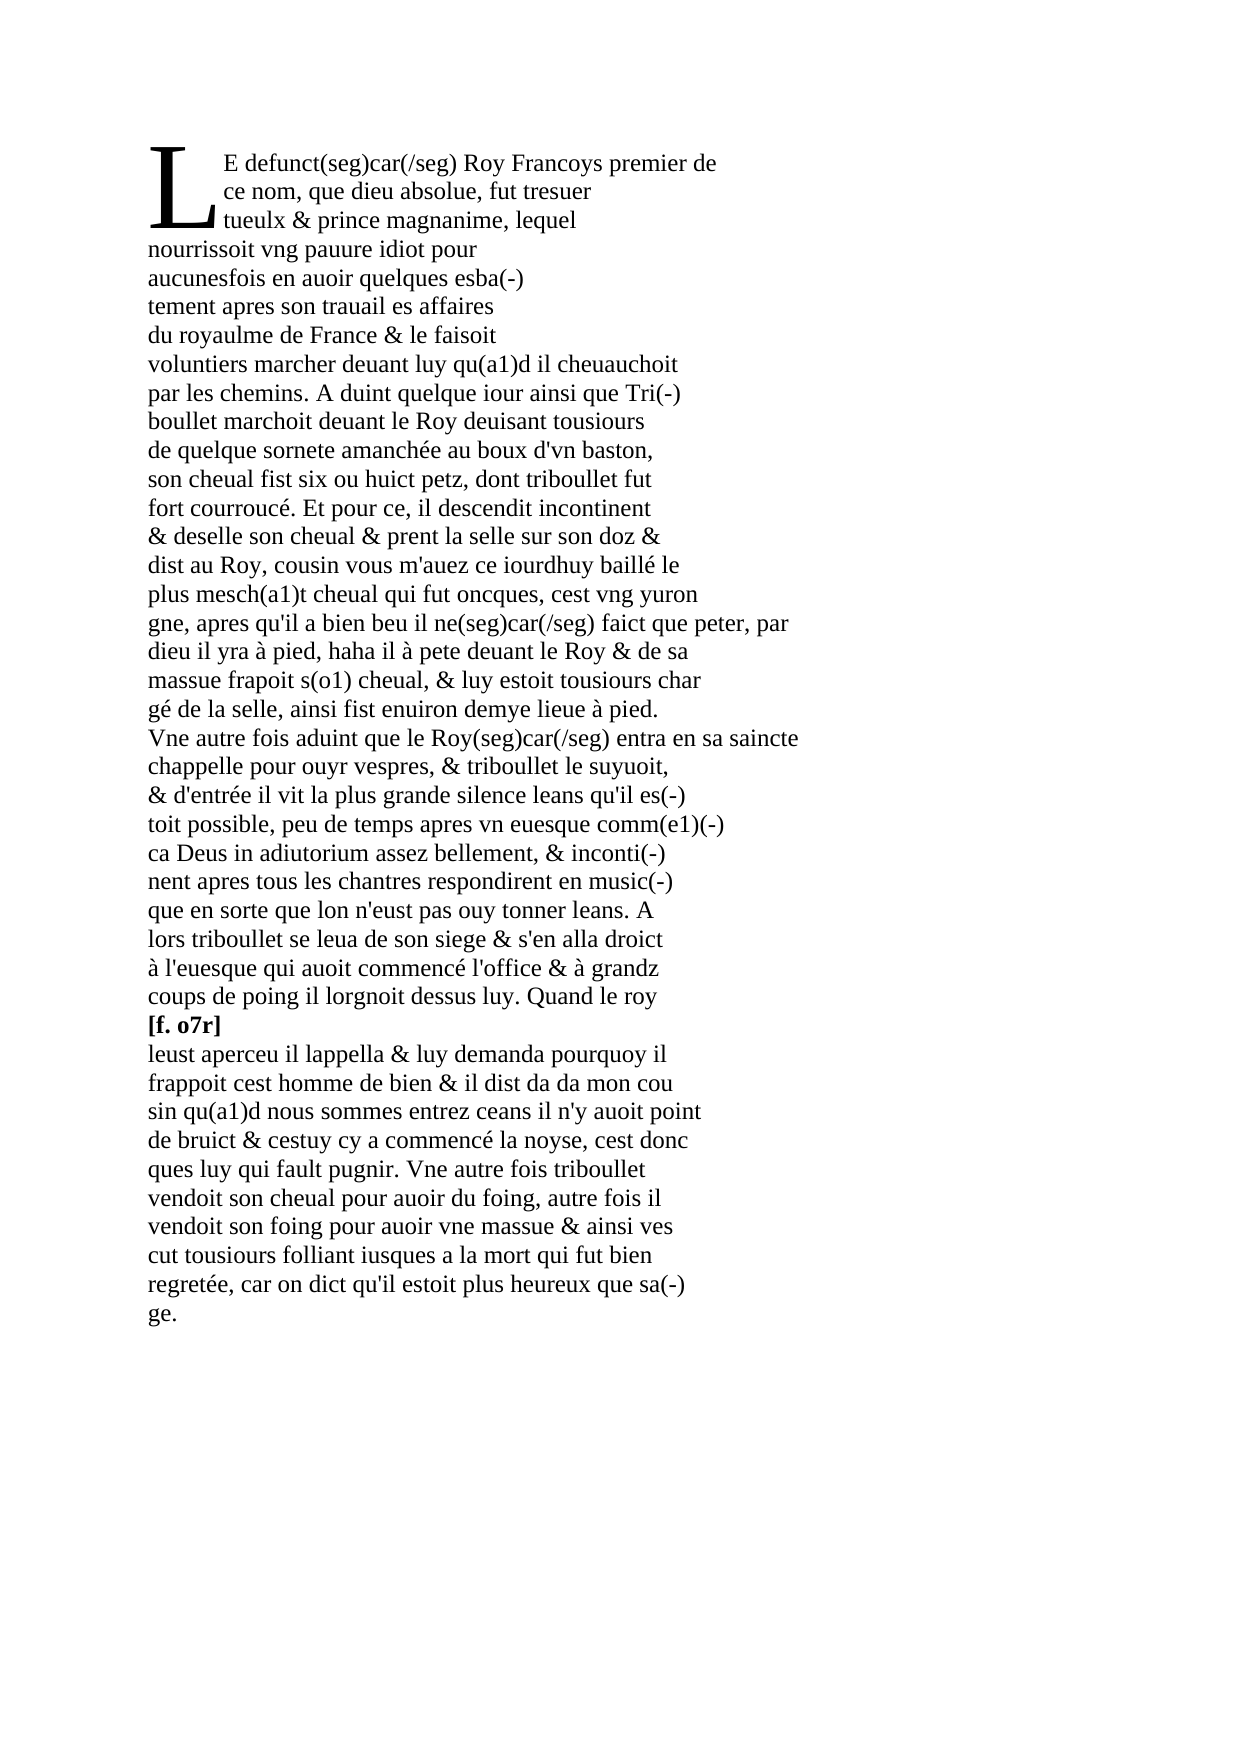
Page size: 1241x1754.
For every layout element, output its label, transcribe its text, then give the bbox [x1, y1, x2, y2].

text LE defunct(seg)car(/seg) Roy Francoys premier de ce nom, que dieu absolue, fut tresuer tueulx & prince magnanime, lequel nourrissoit vng pauure idiot pour aucunesfois en auoir quelques esba(-) tement apres son trauail es affaires du royaulme de France & le faisoit voluntiers marcher deuant luy qu(a1)d il cheuauchoit par les chemins. A duint quelque iour ainsi que Tri(-) boullet marchoit deuant le Roy deuisant tousiours de quelque sornete amanchée au boux d'vn baston, son cheual fist six ou huict petz, dont triboullet fut fort courroucé. Et pour ce, il descendit incontinent & deselle son cheual & prent la selle sur son doz & dist au Roy, cousin vous m'auez ce iourdhuy baillé le plus mesch(a1)t cheual qui fut oncques, cest vng yuron gne, apres qu'il a bien beu il ne(seg)car(/seg) faict que peter, par dieu il yra à pied, haha il à pete deuant le Roy & de sa massue frapoit s(o1) cheual, & luy estoit tousiours char gé de la selle, ainsi fist enuiron demye lieue à pied. Vne autre fois aduint que le Roy(seg)car(/seg) entra en sa saincte chappelle pour ouyr vespres, & triboullet le suyuoit, & d'entrée il vit la plus grande silence leans qu'il es(-) toit possible, peu de temps apres vn euesque comm(e1)(-) ca Deus in adiutorium assez bellement, & inconti(-) nent apres tous les chantres respondirent en music(-) que en sorte que lon n'eust pas ouy tonner leans. A lors triboullet se leua de son siege & s'en alla droict à l'euesque qui auoit commencé l'office & à grandz coups de poing il lorgnoit dessus luy. Quand le roy [f. o7r] leust aperceu il lappella & luy demanda pourquoy il frappoit cest homme de bien & il dist da da mon cou sin qu(a1)d nous sommes entrez ceans il n'y auoit point de bruict & cestuy cy a commencé la noyse, cest donc ques luy qui fault pugnir. Vne autre fois triboullet vendoit son cheual pour auoir du foing, autre fois il vendoit son foing pour auoir vne massue & ainsi ves cut tousiours folliant iusques a la mort qui fut bien regretée, car on dict qu'il estoit plus heureux que sa(-) ge. [148, 148, 1093, 1326]
